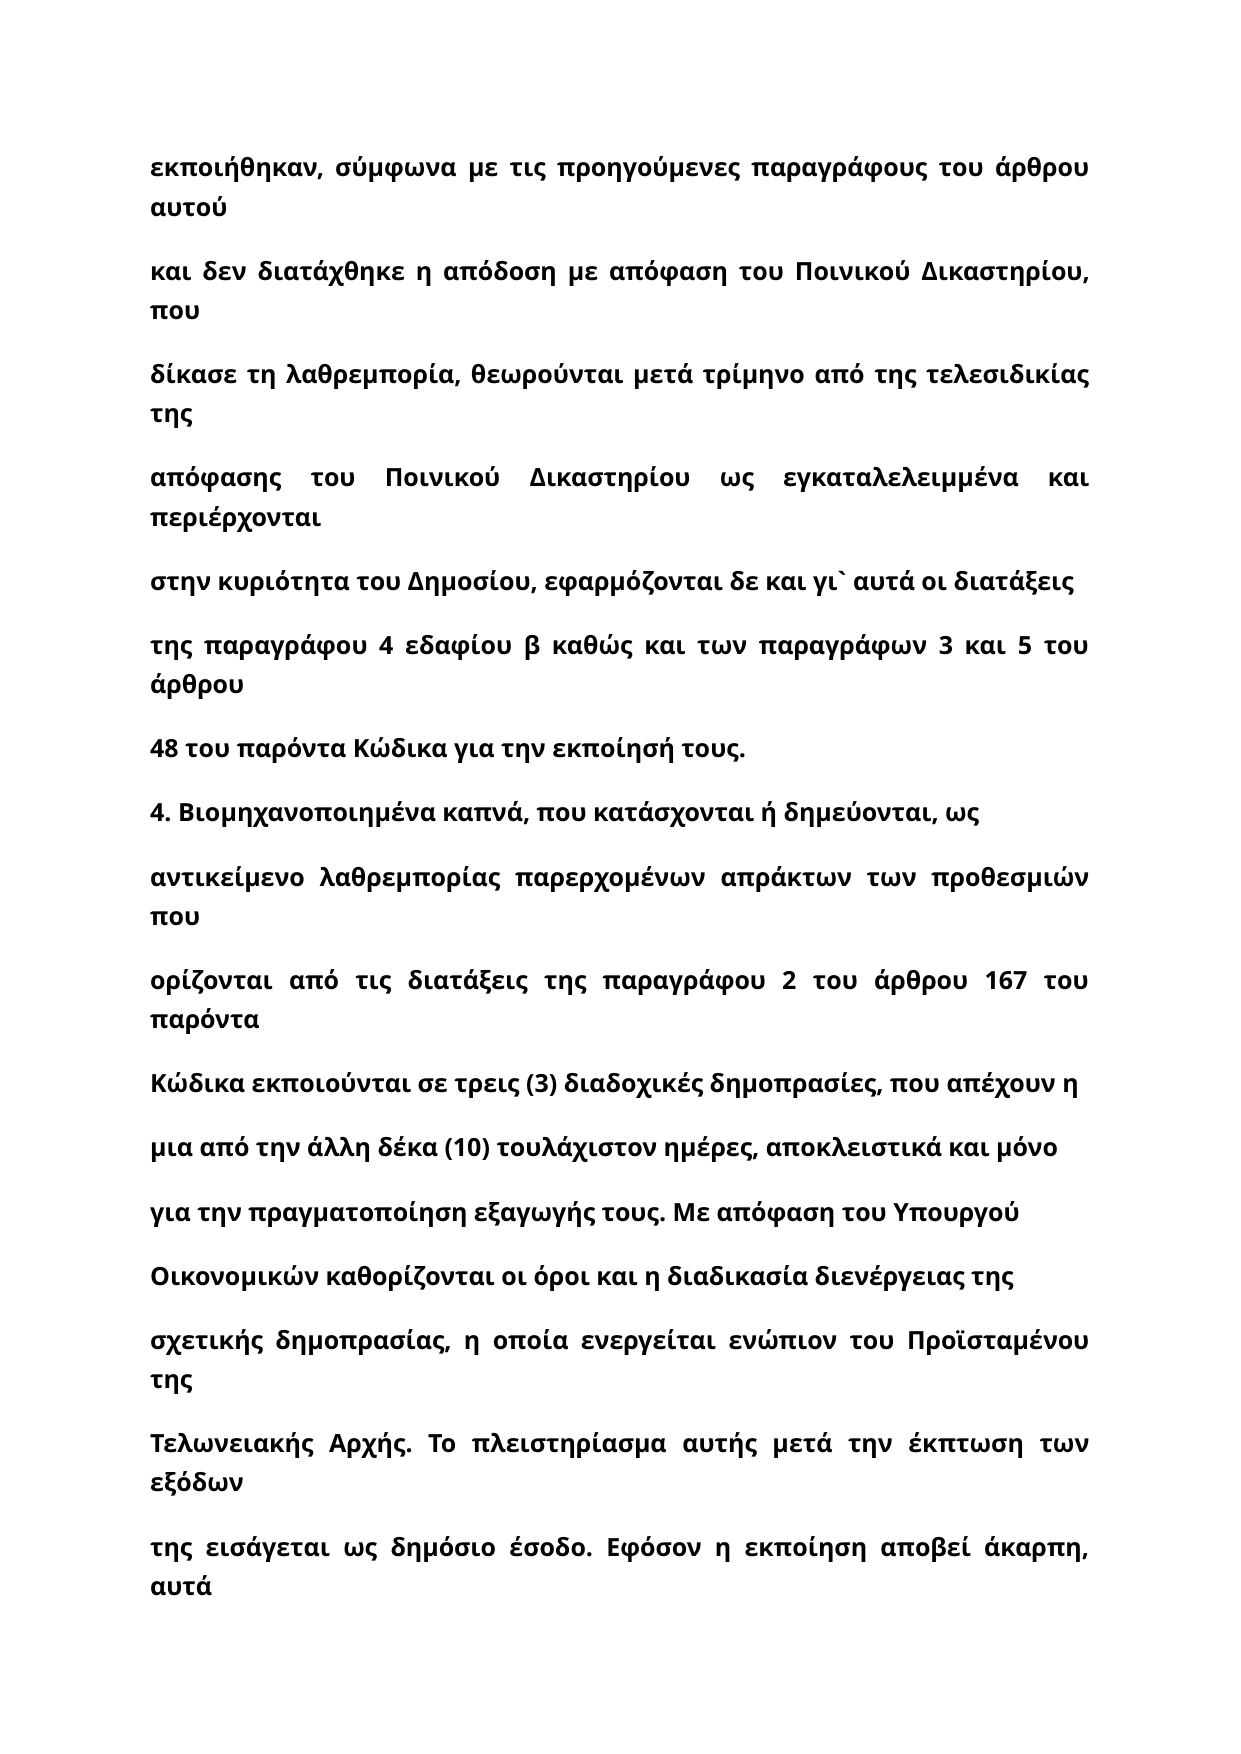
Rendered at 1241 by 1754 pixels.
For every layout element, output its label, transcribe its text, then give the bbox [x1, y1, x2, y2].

text Οικονομικών καθορίζονται οι όροι και η διαδικασία διενέργειας της [150, 1258, 1090, 1292]
text στην κυριότητα του Δημοσίου, εφαρμόζονται δε και γι` αυτά οι διατάξεις [150, 563, 1090, 597]
text της παραγράφου 4 εδαφίου β καθώς και των παραγράφων 3 και 5 του άρθρου [150, 627, 1090, 701]
text σχετικής δημοπρασίας, η οποία ενεργείται ενώπιον του Προϊσταμένου της [150, 1322, 1090, 1396]
text 4. Βιομηχανοποιημένα καπνά, που κατάσχονται ή δημεύονται, ως [150, 795, 1090, 829]
text μια από την άλλη δέκα (10) τουλάχιστον ημέρες, αποκλειστικά και μόνο [150, 1130, 1090, 1164]
text και δεν διατάχθηκε η απόδοση με απόφαση του Ποινικού Δικαστηρίου, που [150, 253, 1090, 327]
text αντικείμενο λαθρεμπορίας παρερχομένων απράκτων των προθεσμιών που [150, 859, 1090, 932]
text εκποιήθηκαν, σύμφωνα με τις προηγούμενες παραγράφους του άρθρου αυτού [150, 150, 1090, 223]
text απόφασης του Ποινικού Δικαστηρίου ως εγκαταλελειμμένα και περιέρχονται [150, 460, 1090, 533]
text για την πραγματοποίηση εξαγωγής τους. Με απόφαση του Υπουργού [150, 1194, 1090, 1228]
text ορίζονται από τις διατάξεις της παραγράφου 2 του άρθρου 167 του παρόντα [150, 962, 1090, 1036]
text της εισάγεται ως δημόσιο έσοδο. Εφόσον η εκποίηση αποβεί άκαρπη, αυτά [150, 1529, 1090, 1602]
text Κώδικα εκποιούνται σε τρεις (3) διαδοχικές δημοπρασίες, που απέχουν η [150, 1066, 1090, 1100]
text Τελωνειακής Αρχής. Το πλειστηρίασμα αυτής μετά την έκπτωση των εξόδων [150, 1426, 1090, 1499]
text 48 του παρόντα Κώδικα για την εκποίησή τους. [150, 731, 1090, 765]
text δίκασε τη λαθρεμπορία, θεωρούνται μετά τρίμηνο από της τελεσιδικίας της [150, 357, 1090, 430]
